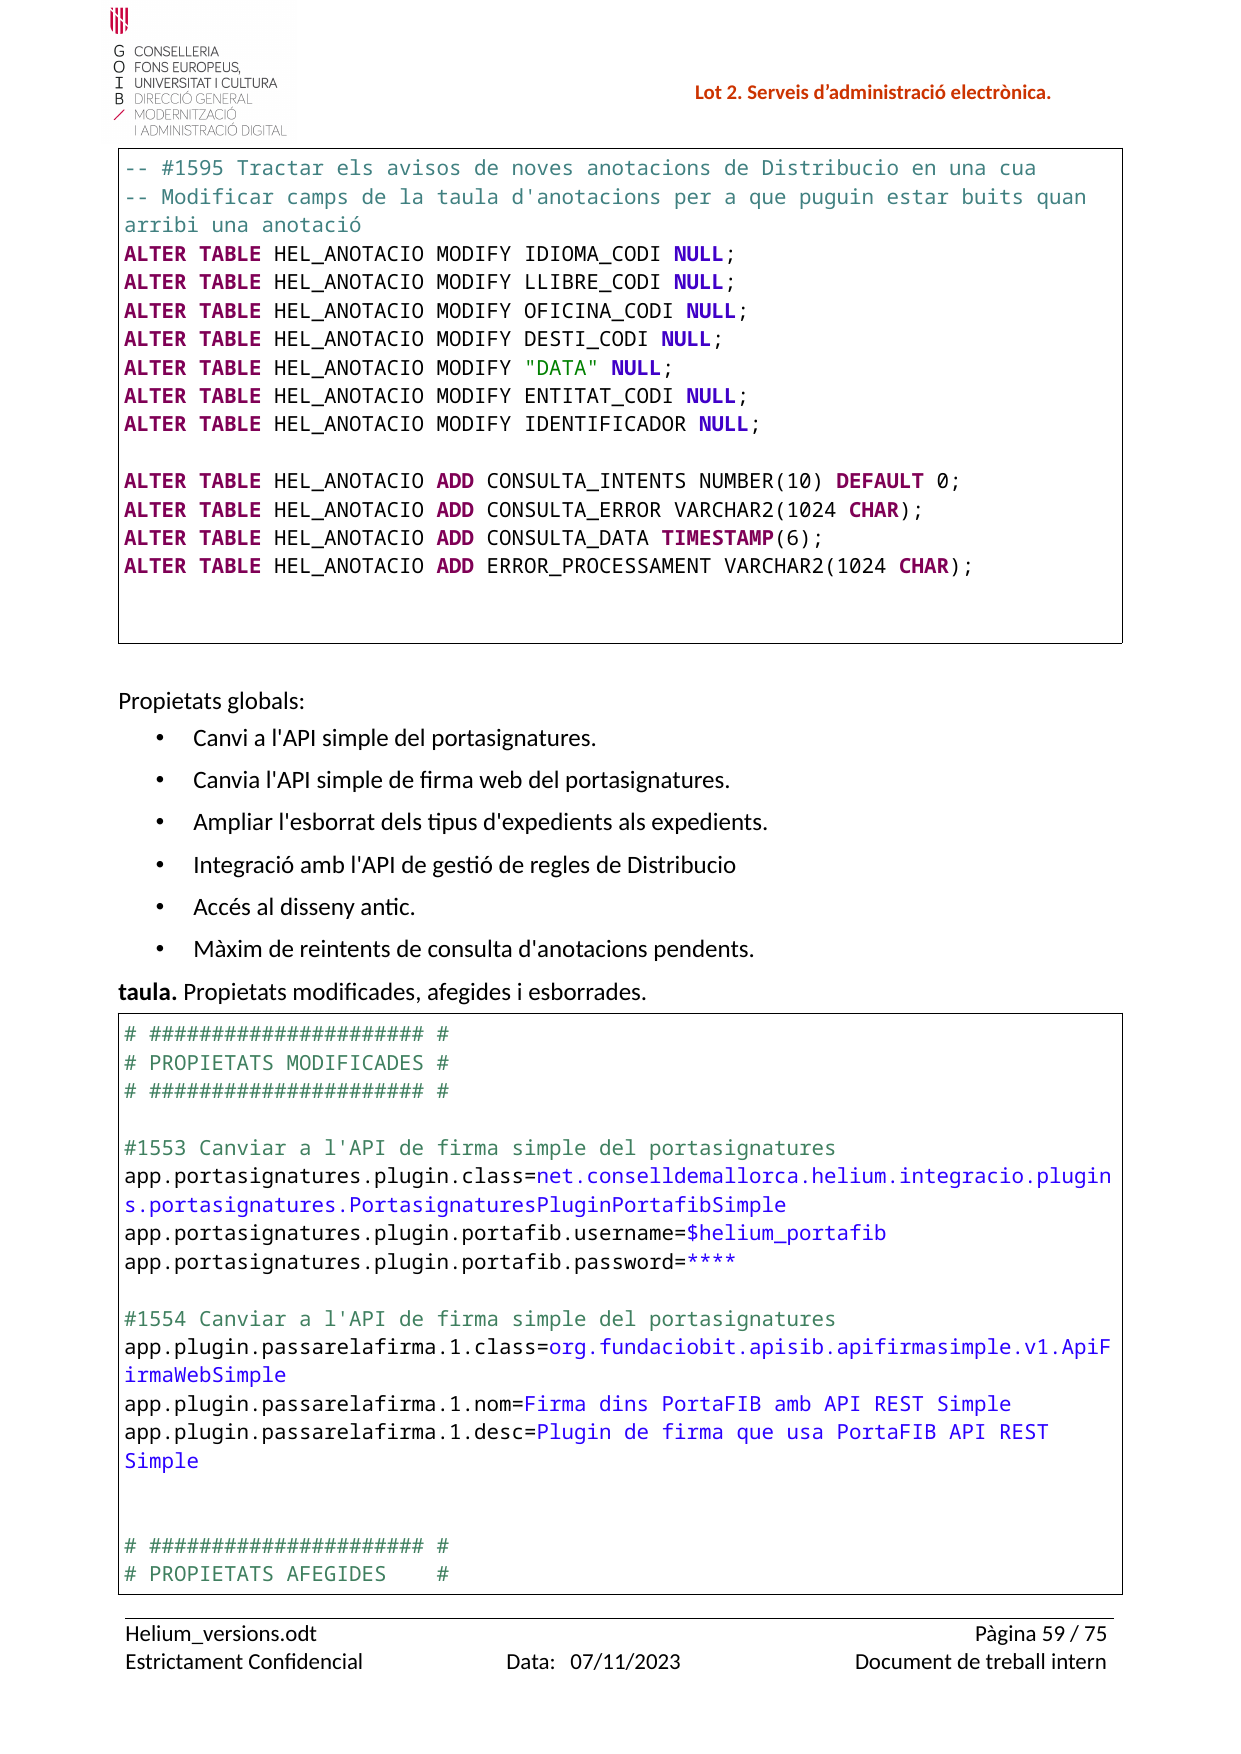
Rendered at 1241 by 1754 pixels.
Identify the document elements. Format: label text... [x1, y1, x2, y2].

list Màxim de reintents de consulta d'anotacions pendents. [156, 934, 1122, 964]
text taula. Propietats modificades, afegides i esborrades. [118, 976, 1122, 1007]
table_header # ###################### # # PROPIETATS MODIFICADES # # ###################### # #1553 Canviar a l'API de firma simple del portasignatures app.portasignatures.plugin.class=net.conselldemallorca.helium.integracio.plugins.portasignatures.PortasignaturesPluginPortafibSimple app.portasignatures.plugin.portafib.username=$helium_portafib app.portasignatures.plugin.portafib.password=**** #1554 Canviar a l'API de firma simple del portasignatures app.plugin.passarelafirma.1.class=org.fundaciobit.apisib.apifirmasimple.v1.ApiFirmaWebSimple app.plugin.passarelafirma.1.nom=Firma dins PortaFIB amb API REST Simple app.plugin.passarelafirma.1.desc=Plugin de firma que usa PortaFIB API REST Simple # ###################### # # PROPIETATS AFEGIDES # [119, 1014, 1122, 1594]
text Propietats globals: [118, 685, 1122, 716]
table_header -- #1595 Tractar els avisos de noves anotacions de Distribucio en una cua -- Modificar camps de la taula d'anotacions per a que puguin estar buits quan arribi una anotació ALTER TABLE HEL_ANOTACIO MODIFY IDIOMA_CODI NULL; ALTER TABLE HEL_ANOTACIO MODIFY LLIBRE_CODI NULL; ALTER TABLE HEL_ANOTACIO MODIFY OFICINA_CODI NULL; ALTER TABLE HEL_ANOTACIO MODIFY DESTI_CODI NULL; ALTER TABLE HEL_ANOTACIO MODIFY "DATA" NULL; ALTER TABLE HEL_ANOTACIO MODIFY ENTITAT_CODI NULL; ALTER TABLE HEL_ANOTACIO MODIFY IDENTIFICADOR NULL; ALTER TABLE HEL_ANOTACIO ADD CONSULTA_INTENTS NUMBER(10) DEFAULT 0; ALTER TABLE HEL_ANOTACIO ADD CONSULTA_ERROR VARCHAR2(1024 CHAR); ALTER TABLE HEL_ANOTACIO ADD CONSULTA_DATA TIMESTAMP(6); ALTER TABLE HEL_ANOTACIO ADD ERROR_PROCESSAMENT VARCHAR2(1024 CHAR); [119, 149, 1122, 643]
list Accés al disseny antic. [156, 891, 1122, 922]
list Canvia l'API simple de firma web del portasignatures. [156, 764, 1122, 794]
list Canvi a l'API simple del portasignatures. [156, 722, 1122, 752]
list Ampliar l'esborrat dels tipus d'expedients als expedients. [156, 806, 1122, 837]
picture [100, 0, 297, 144]
list Integració amb l'API de gestió de regles de Distribucio [156, 849, 1122, 879]
